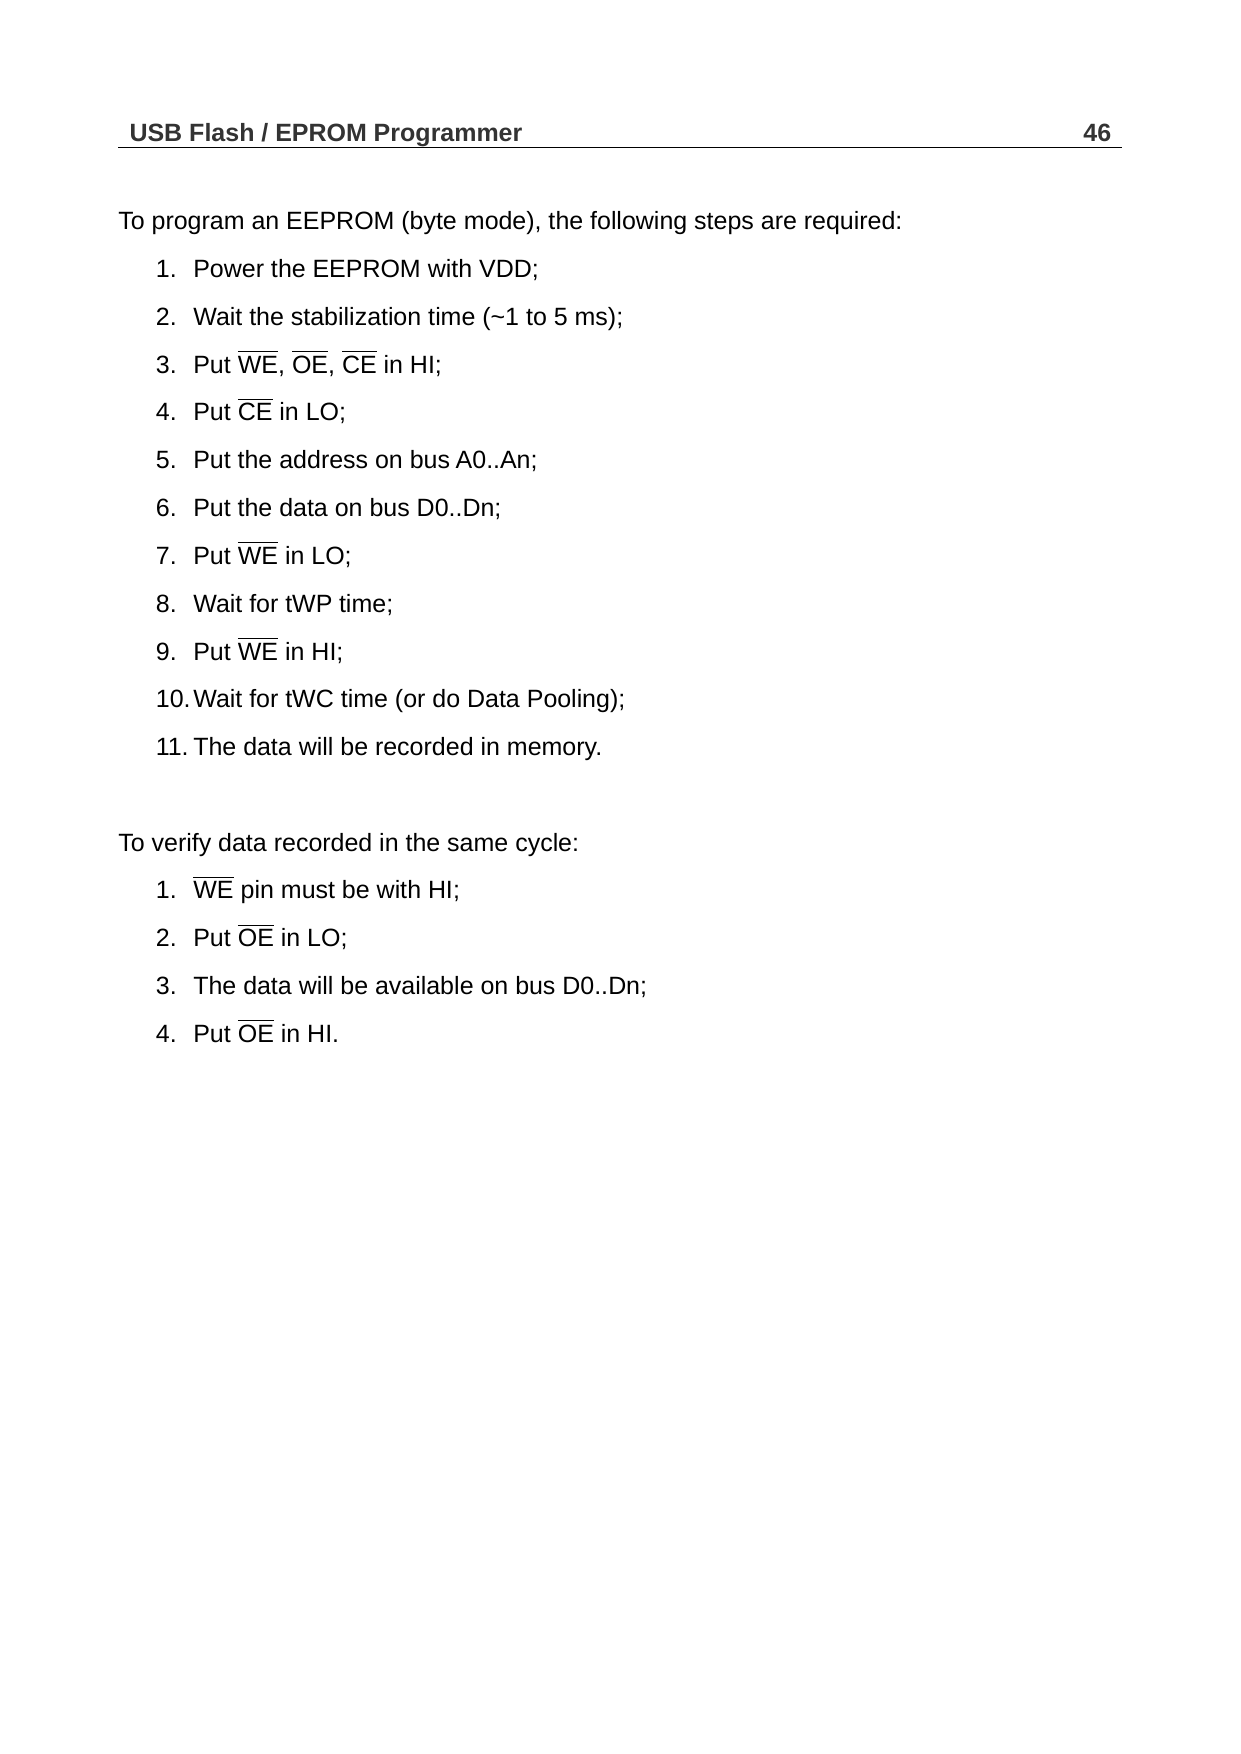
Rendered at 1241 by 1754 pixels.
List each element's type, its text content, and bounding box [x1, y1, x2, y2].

list Put WE in LO; [156, 541, 1122, 569]
list Put WE, OE, CE in HI; [156, 349, 1122, 378]
text To program an EEPROM (byte mode), the following steps are required: [118, 206, 1122, 235]
list Put OE in LO; [156, 923, 1122, 952]
list Put the address on bus A0..An; [156, 445, 1122, 474]
list Wait for tWC time (or do Data Pooling); [156, 684, 1122, 713]
list Put CE in LO; [156, 397, 1122, 426]
list Wait for tWP time; [156, 589, 1122, 617]
list WE pin must be with HI; [156, 876, 1122, 904]
list The data will be available on bus D0..Dn; [156, 971, 1122, 1000]
text To verify data recorded in the same cycle: [118, 828, 1122, 856]
list Power the EEPROM with VDD; [156, 254, 1122, 283]
list Put WE in HI; [156, 636, 1122, 665]
list Put the data on bus D0..Dn; [156, 493, 1122, 522]
list Wait the stabilization time (~1 to 5 ms); [156, 302, 1122, 331]
list The data will be recorded in memory. [156, 732, 1122, 761]
list Put OE in HI. [156, 1019, 1122, 1048]
